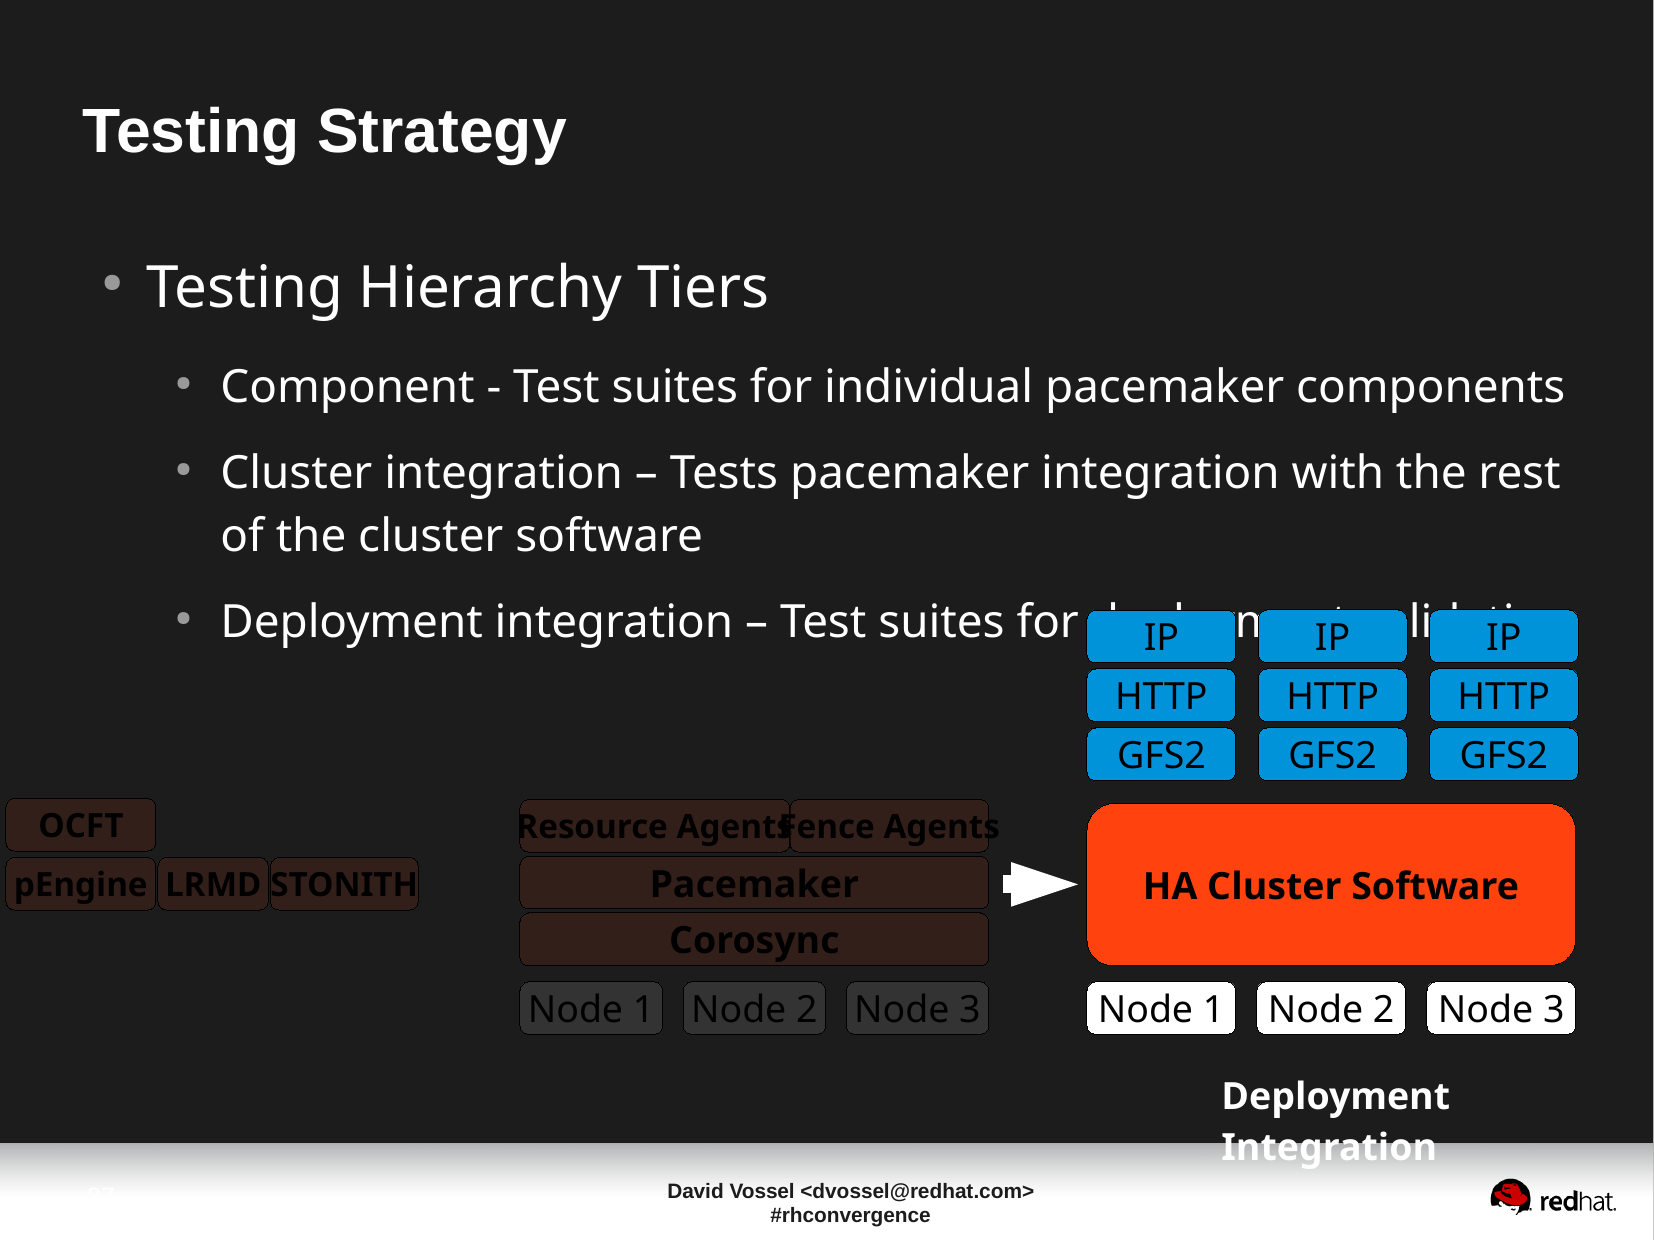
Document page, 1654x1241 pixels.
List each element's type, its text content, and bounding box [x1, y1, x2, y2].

text_box Node 1 [519, 981, 663, 1035]
text_box Corosync [519, 912, 989, 966]
text_box GFS2 [1429, 727, 1579, 781]
text_box IP [1258, 609, 1408, 663]
text_box HTTP [1086, 668, 1236, 722]
text_box Node 1 [1086, 981, 1236, 1035]
text_box Node 2 [683, 981, 826, 1035]
text_box HA Cluster Software [1086, 803, 1576, 966]
text_box HTTP [1429, 668, 1579, 722]
text_box Node 3 [1426, 981, 1576, 1035]
text_box Node 3 [846, 981, 989, 1035]
title Testing Strategy [82, 37, 1571, 226]
text_box GFS2 [1258, 727, 1408, 781]
text_box pEngine [5, 857, 156, 911]
text_box Fence Agents [789, 799, 989, 853]
text_box Node 2 [1256, 981, 1406, 1035]
text_box Deployment Integration [1206, 1061, 1582, 1126]
text_box GFS2 [1086, 727, 1236, 781]
text_box IP [1429, 609, 1579, 663]
text_box STONITH [270, 857, 419, 911]
text_box IP [1086, 610, 1236, 663]
text_box OCFT [5, 798, 156, 852]
text_box LRMD [157, 857, 269, 911]
picture [1396, 1144, 1405, 1156]
text_box Resource Agents [519, 799, 790, 853]
text_box HTTP [1258, 668, 1408, 722]
picture [1306, 1144, 1315, 1156]
text_box Pacemaker [519, 856, 989, 909]
picture [0, 1143, 1654, 1241]
list Testing Hierarchy Tiers Component - Test suites for individual pacemaker components Cluster integration – Tests pacemaker integration with the rest of the cluster software Deployment integration – Test suites for deployment validation [86, 244, 1576, 601]
